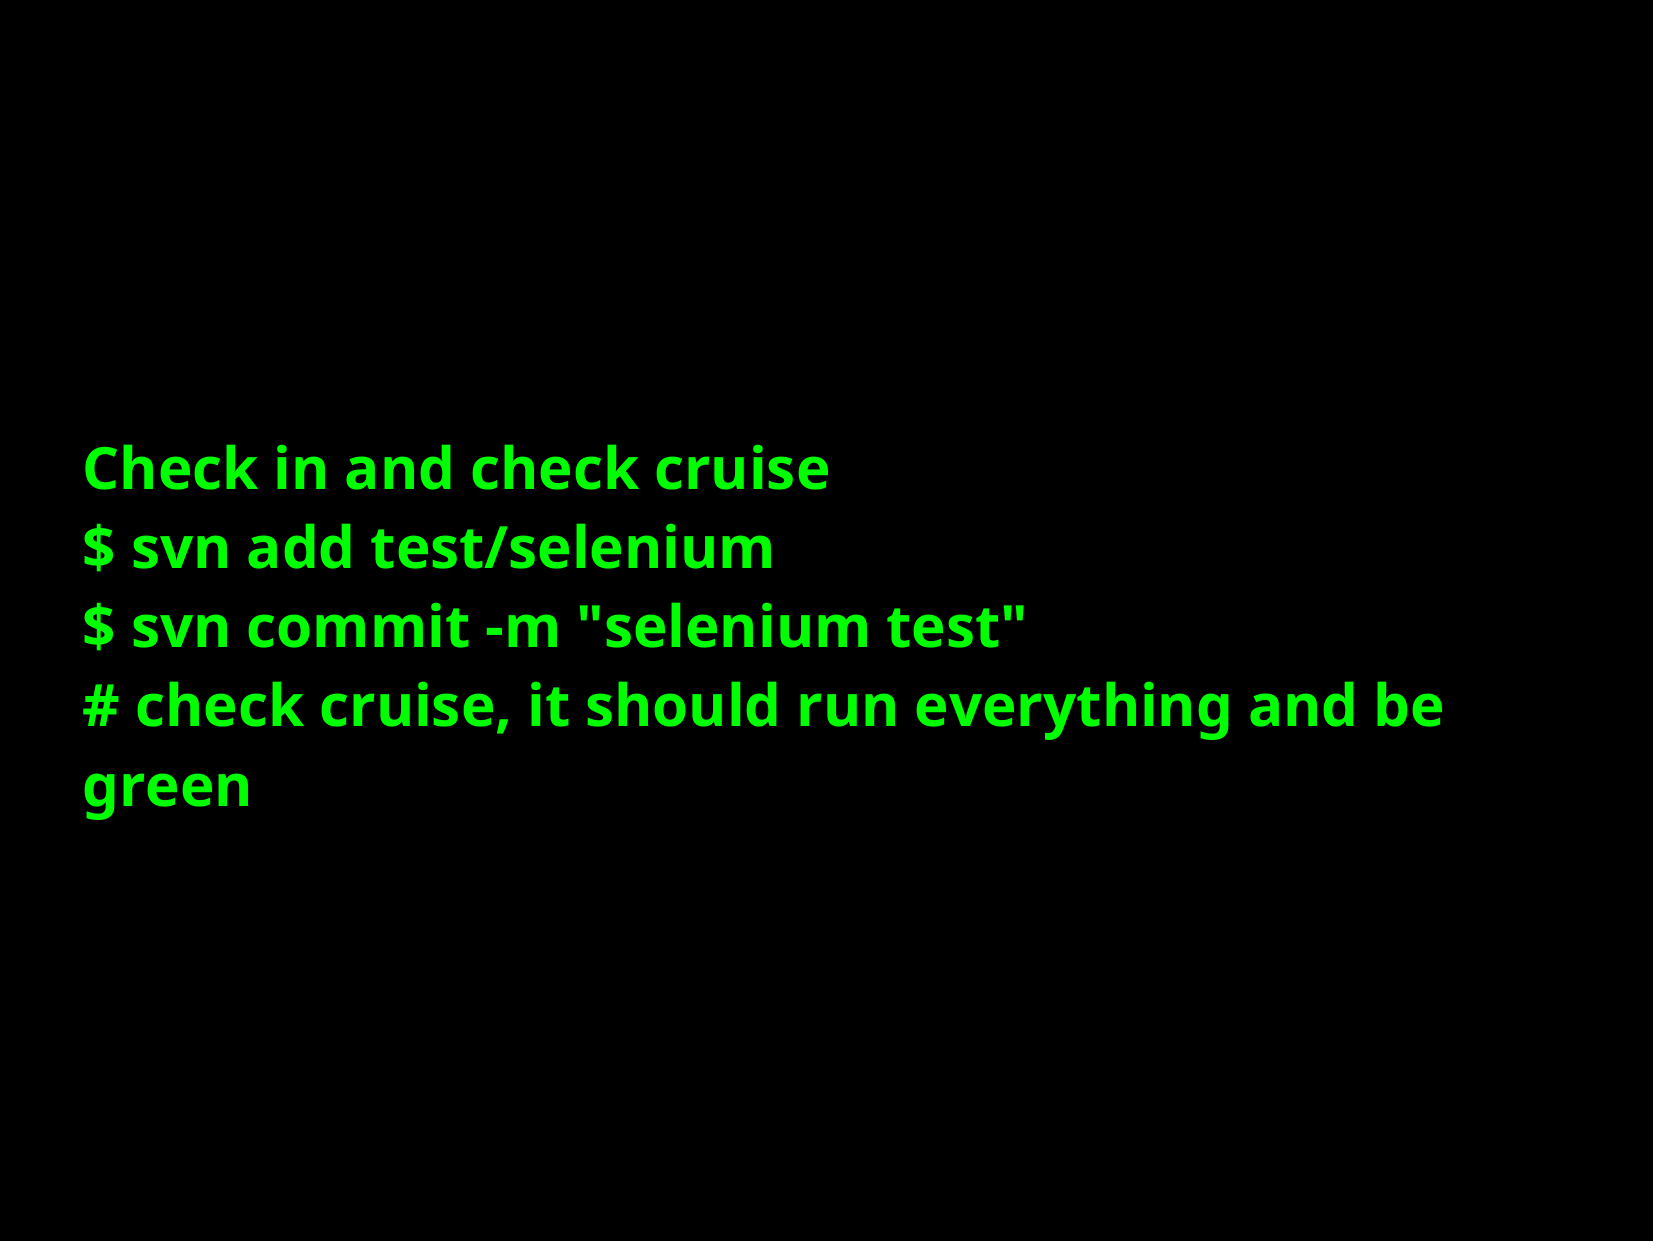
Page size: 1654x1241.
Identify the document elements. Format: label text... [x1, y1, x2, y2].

title Check in and check cruise $ svn add test/selenium $ svn commit -m "selenium test" # check cruise, it should run everything and be green [82, 49, 1571, 1201]
